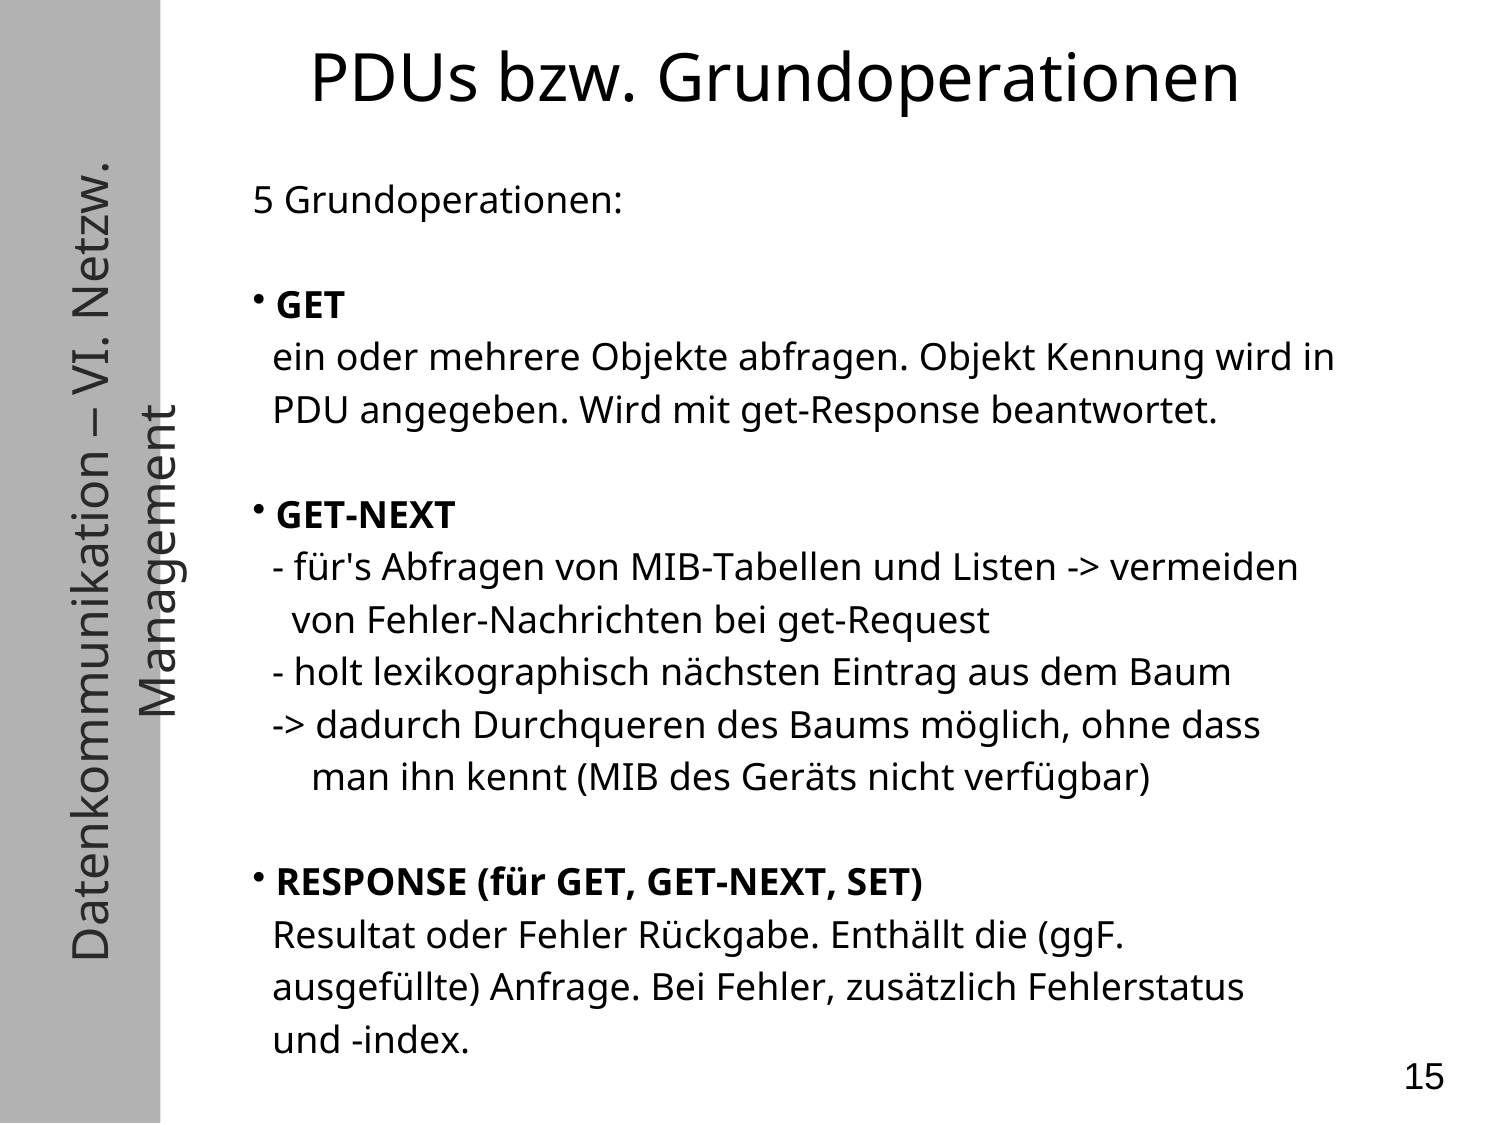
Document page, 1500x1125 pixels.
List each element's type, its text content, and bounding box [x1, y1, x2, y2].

text_box Datenkommunikation – VI. Netzw. Management [47, 1, 178, 1124]
text_box [1403, 1056, 1479, 1106]
text_box 5 Grundoperationen: GET ein oder mehrere Objekte abfragen. Objekt Kennung wird in PDU angegeben. Wird mit get-Response beantwortet. GET-NEXT - für's Abfragen von MIB-Tabellen und Listen -> vermeiden von Fehler-Nachrichten bei get-Request - holt lexikographisch nächsten Eintrag aus dem Baum -> dadurch Durchqueren des Baums möglich, ohne dass man ihn kennt (MIB des Geräts nicht verfügbar) RESPONSE (für GET, GET-NEXT, SET) Resultat oder Fehler Rückgabe. Enthällt die (ggF. ausgefüllte) Anfrage. Bei Fehler, zusätzlich Fehlerstatus und -index. [237, 165, 1448, 1121]
text_box [0, 0, 160, 1123]
text_box PDUs bzw. Grundoperationen [318, 27, 1233, 123]
